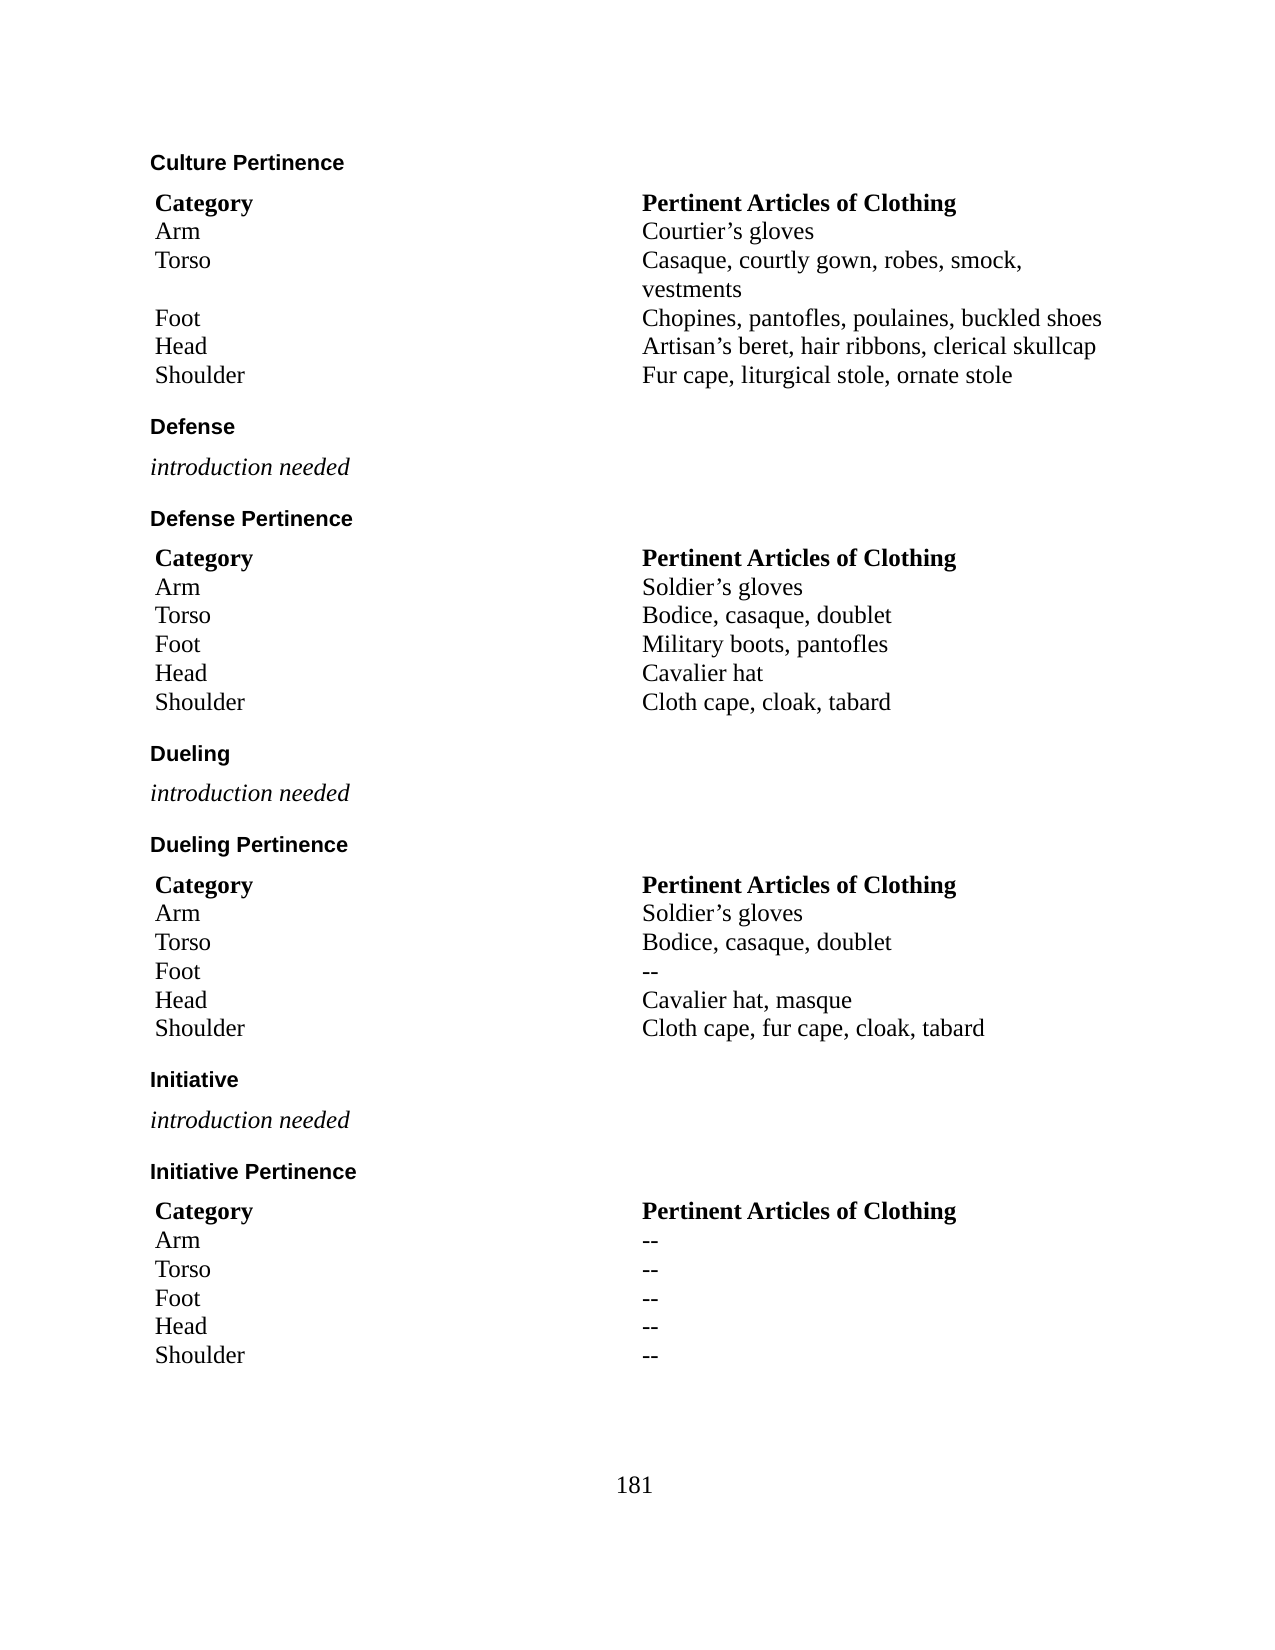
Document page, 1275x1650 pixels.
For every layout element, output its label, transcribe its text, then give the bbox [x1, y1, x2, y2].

table_cell Arm [150, 899, 637, 927]
table_cell Cloth cape, cloak, tabard [638, 687, 1125, 716]
subtitle Defense Pertinence [150, 505, 1125, 531]
table_cell -- [638, 1225, 1125, 1254]
subtitle Initiative [150, 1067, 1125, 1092]
table_cell Bodice, casaque, doublet [638, 927, 1125, 956]
table_cell -- [638, 1254, 1125, 1283]
table_cell Foot [150, 956, 637, 985]
table_cell Foot [150, 1283, 637, 1311]
table_cell Bodice, casaque, doublet [638, 601, 1125, 629]
text introduction needed [150, 452, 1125, 480]
subtitle Culture Pertinence [150, 150, 1125, 175]
table_header Pertinent Articles of Clothing [638, 188, 1125, 216]
table_cell Head [150, 1311, 637, 1340]
table_header Category [150, 1196, 637, 1225]
table_cell Foot [150, 629, 637, 658]
table_cell Courtier’s gloves [638, 216, 1125, 245]
table_cell Shoulder [150, 1340, 637, 1369]
table_cell Chopines, pantofles, poulaines, buckled shoes [638, 303, 1125, 331]
table_cell Cloth cape, fur cape, cloak, tabard [638, 1014, 1125, 1042]
table_cell -- [638, 1340, 1125, 1369]
subtitle Dueling Pertinence [150, 832, 1125, 857]
table_cell Artisan’s beret, hair ribbons, clerical skullcap [638, 331, 1125, 360]
table_cell Shoulder [150, 360, 637, 389]
table_cell Torso [150, 927, 637, 956]
table_cell Soldier’s gloves [638, 899, 1125, 927]
table_header Category [150, 188, 637, 216]
table_cell Head [150, 331, 637, 360]
table_cell Arm [150, 572, 637, 601]
table_cell Head [150, 985, 637, 1013]
table_cell Arm [150, 1225, 637, 1254]
text introduction needed [150, 1105, 1125, 1134]
table_cell Head [150, 658, 637, 687]
table_cell Shoulder [150, 1014, 637, 1042]
table_header Pertinent Articles of Clothing [638, 1196, 1125, 1225]
table_cell Fur cape, liturgical stole, ornate stole [638, 360, 1125, 389]
table_cell Arm [150, 216, 637, 245]
table_cell -- [638, 1283, 1125, 1311]
subtitle Dueling [150, 741, 1125, 766]
text introduction needed [150, 778, 1125, 807]
table_cell Military boots, pantofles [638, 629, 1125, 658]
table_cell Foot [150, 303, 637, 331]
table_cell Torso [150, 601, 637, 629]
table_cell Cavalier hat [638, 658, 1125, 687]
table_header Pertinent Articles of Clothing [638, 870, 1125, 898]
table_header Category [150, 870, 637, 898]
table_cell Casaque, courtly gown, robes, smock, vestments [638, 245, 1125, 303]
subtitle Defense [150, 414, 1125, 439]
table_cell Torso [150, 245, 637, 303]
subtitle Initiative Pertinence [150, 1159, 1125, 1184]
table_cell Torso [150, 1254, 637, 1283]
table_cell -- [638, 956, 1125, 985]
table_cell Cavalier hat, masque [638, 985, 1125, 1013]
table_header Pertinent Articles of Clothing [638, 543, 1125, 572]
table_cell -- [638, 1311, 1125, 1340]
table_cell Shoulder [150, 687, 637, 716]
table_cell Soldier’s gloves [638, 572, 1125, 601]
table_header Category [150, 543, 637, 572]
